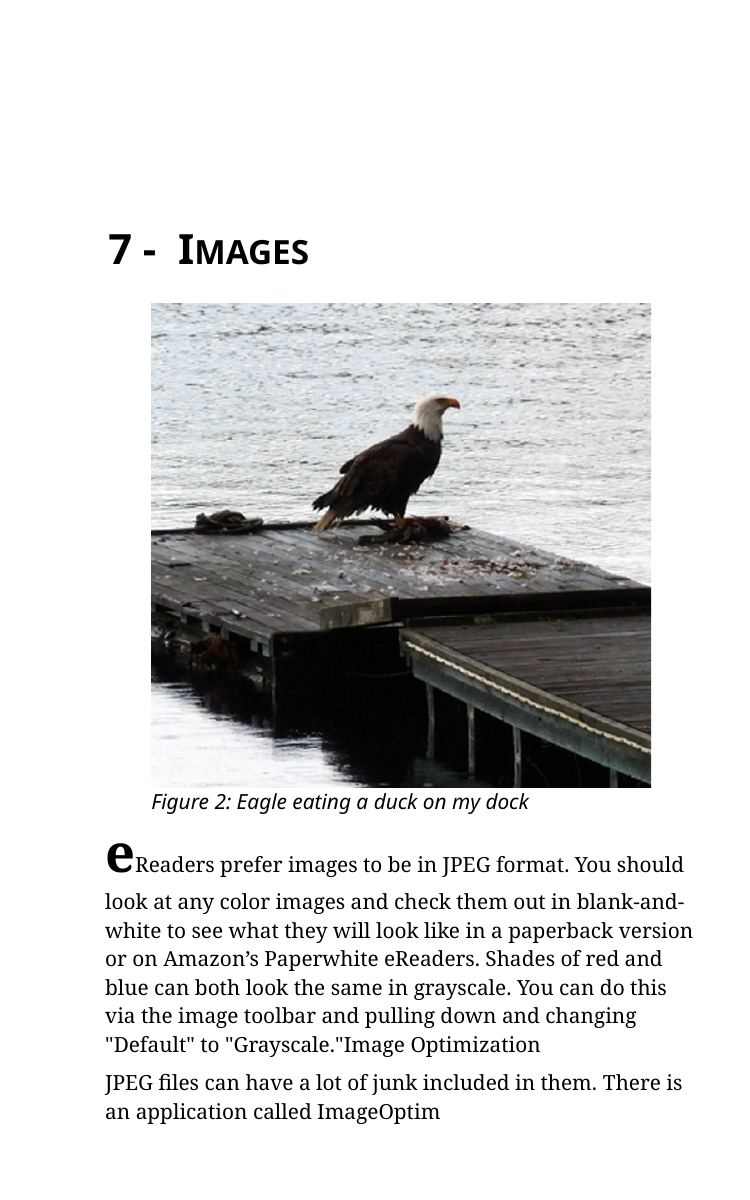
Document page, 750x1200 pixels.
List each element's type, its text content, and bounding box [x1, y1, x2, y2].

subtitle Images [105, 217, 697, 279]
text JPEG files can have a lot of junk included in them. There is an application called ImageOptim [105, 1068, 697, 1125]
text Figure 2: Eagle eating a duck on my dock [151, 788, 651, 816]
text eReaders prefer images to be in JPEG format. You should look at any color images and check them out in blank-and-white to see what they will look like in a paperback version or on Amazon’s Paperwhite eReaders. Shades of red and blue can both look the same in grayscale. You can do this via the image toolbar and pulling down and changing "Default" to "Grayscale."Image Optimization [105, 291, 697, 1058]
picture [151, 303, 652, 788]
